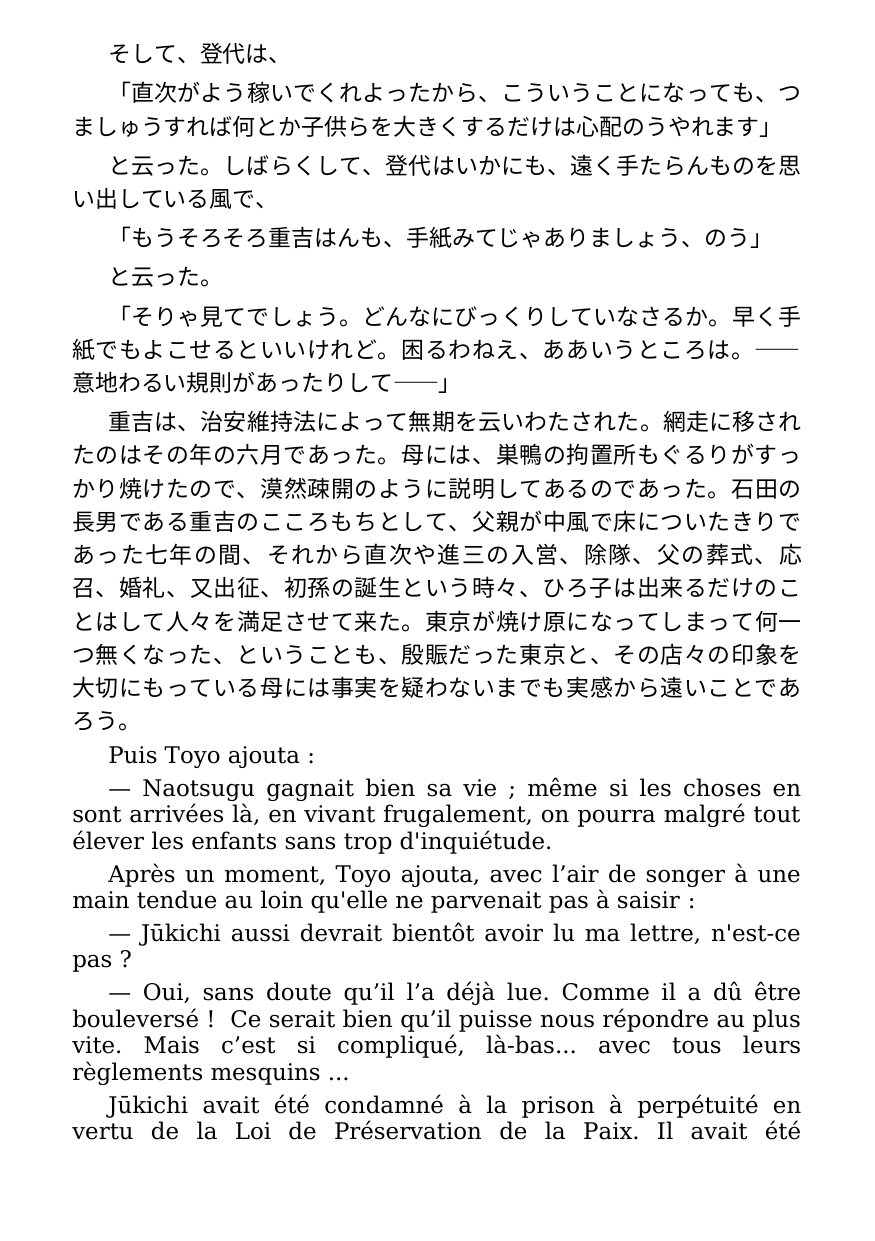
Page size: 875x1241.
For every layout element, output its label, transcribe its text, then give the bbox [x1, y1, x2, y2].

text 重吉は、治安維持法によって無期を云いわたされた。網走に移されたのはその年の六月であった。母には、巣鴨の拘置所もぐるりがすっかり焼けたので、漠然疎開のように説明してあるのであった。石田の長男である重吉のこころもちとして、父親が中風で床についたきりであった七年の間、それから直次や進三の入営、除隊、父の葬式、応召、婚礼、又出征、初孫の誕生という時々、ひろ子は出来るだけのことはして人々を満足させて来た。東京が焼け原になってしまって何一つ無くなった、ということも、殷賑だった東京と、その店々の印象を大切にもっている母には事実を疑わないまでも実感から遠いことであろう。 [72, 404, 802, 736]
text Jūkichi avait été condamné à la prison à perpétuité en vertu de la Loi de Préservation de la Paix. Il avait été [72, 1092, 802, 1145]
text — Naotsugu gagnait bien sa vie ; même si les choses en sont arrivées là, en vivant frugalement, on pourra malgré tout élever les enfants sans trop d'inquiétude. [72, 775, 802, 855]
text と云った。 [72, 259, 802, 292]
text — Jūkichi aussi devrait bientôt avoir lu ma lettre, n'est-ce pas ? [72, 920, 802, 973]
text と云った。しばらくして、登代はいかにも、遠く手たらんものを思い出している風で、 [72, 148, 802, 214]
text 「そりゃ見てでしょう。どんなにびっくりしていなさるか。早く手紙でもよこせるといいけれど。困るわねえ、ああいうところは。――意地わるい規則があったりして――」 [72, 298, 802, 398]
text 「もうそろそろ重吉はんも、手紙みてじゃありましょう、のう」 [72, 220, 802, 253]
text 「直次がよう稼いでくれよったから、こういうことになっても、つましゅうすれば何とか子供らを大きくするだけは心配のうやれます」 [72, 75, 802, 142]
text Puis Toyo ajouta : [72, 742, 802, 769]
text Après un moment, Toyo ajouta, avec l’air de songer à une main tendue au loin qu'elle ne parvenait pas à saisir : [72, 861, 802, 914]
text — Oui, sans doute qu’il l’a déjà lue. Comme il a dû être bouleversé ! Ce serait bien qu’il puisse nous répondre au plus vite. Mais c’est si compliqué, là-bas... avec tous leurs règlements mesquins ... [72, 979, 802, 1086]
text そして、登代は、 [72, 36, 802, 69]
